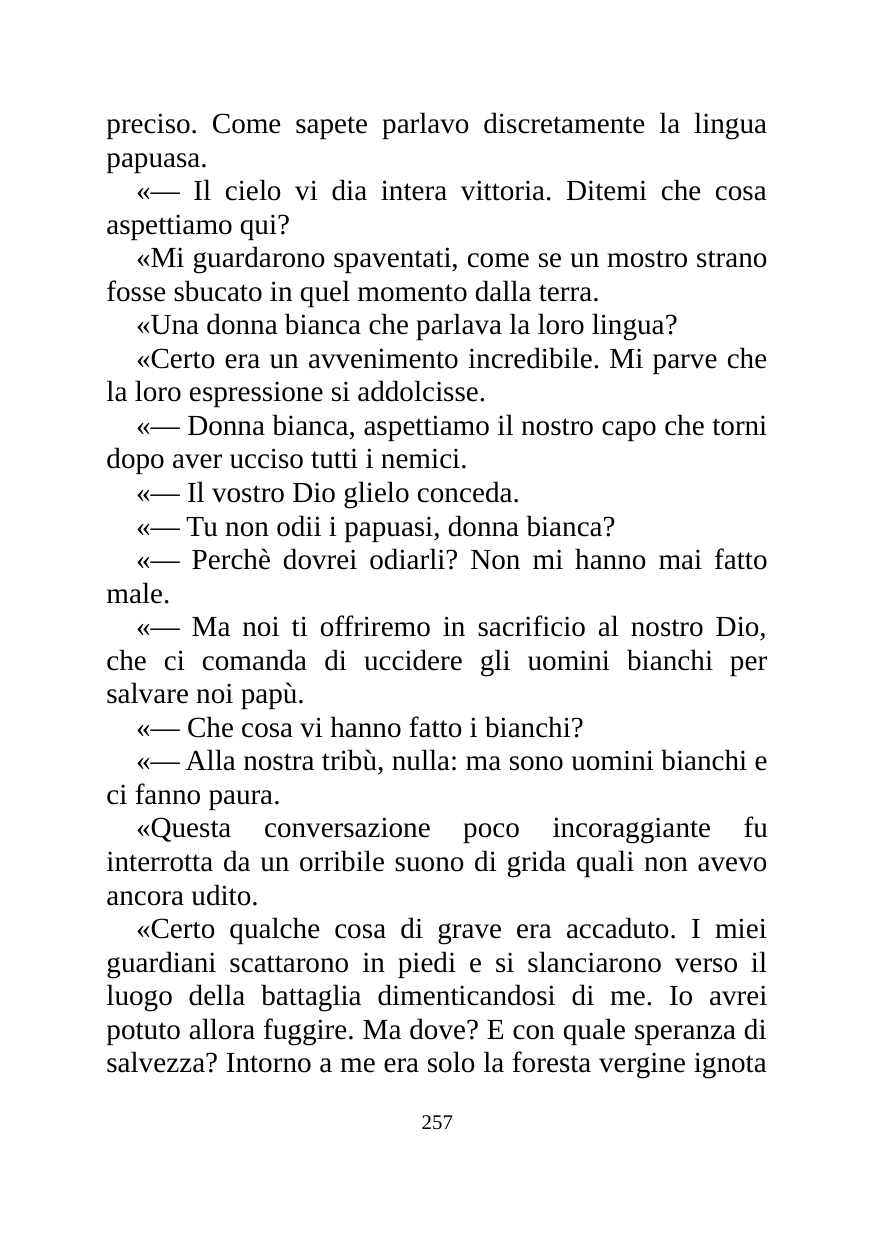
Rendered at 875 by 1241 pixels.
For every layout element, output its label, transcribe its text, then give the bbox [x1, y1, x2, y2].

text «Una donna bianca che parlava la loro lingua? [106, 307, 768, 341]
text «Certo qualche cosa di grave era accaduto. I miei guardiani scattarono in piedi e si slanciarono verso il luogo della battaglia dimenticandosi di me. Io avrei potuto allora fuggire. Ma dove? E con quale speranza di salvezza? Intorno a me era solo la foresta vergine ignota [106, 911, 768, 1079]
text «— Donna bianca, aspettiamo il nostro capo che torni dopo aver ucciso tutti i nemici. [106, 408, 768, 475]
text «— Il vostro Dio glielo conceda. [106, 475, 768, 509]
text «— Tu non odii i papuasi, donna bianca? [106, 509, 768, 542]
text «Certo era un avvenimento incredibile. Mi parve che la loro espressione si addolcisse. [106, 341, 768, 408]
text «— Ma noi ti offriremo in sacrificio al nostro Dio, che ci comanda di uccidere gli uomini bianchi per salvare noi papù. [106, 609, 768, 710]
text «Mi guardarono spaventati, come se un mostro strano fosse sbucato in quel momento dalla terra. [106, 240, 768, 307]
text «— Il cielo vi dia intera vittoria. Ditemi che cosa aspettiamo qui? [106, 173, 768, 240]
text «— Alla nostra tribù, nulla: ma sono uomini bianchi e ci fanno paura. [106, 743, 768, 811]
text «Questa conversazione poco incoraggiante fu interrotta da un orribile suono di grida quali non avevo ancora udito. [106, 811, 768, 911]
text «— Che cosa vi hanno fatto i bianchi? [106, 710, 768, 743]
text preciso. Come sapete parlavo discretamente la lingua papuasa. [106, 106, 768, 173]
text «— Perchè dovrei odiarli? Non mi hanno mai fatto male. [106, 542, 768, 609]
